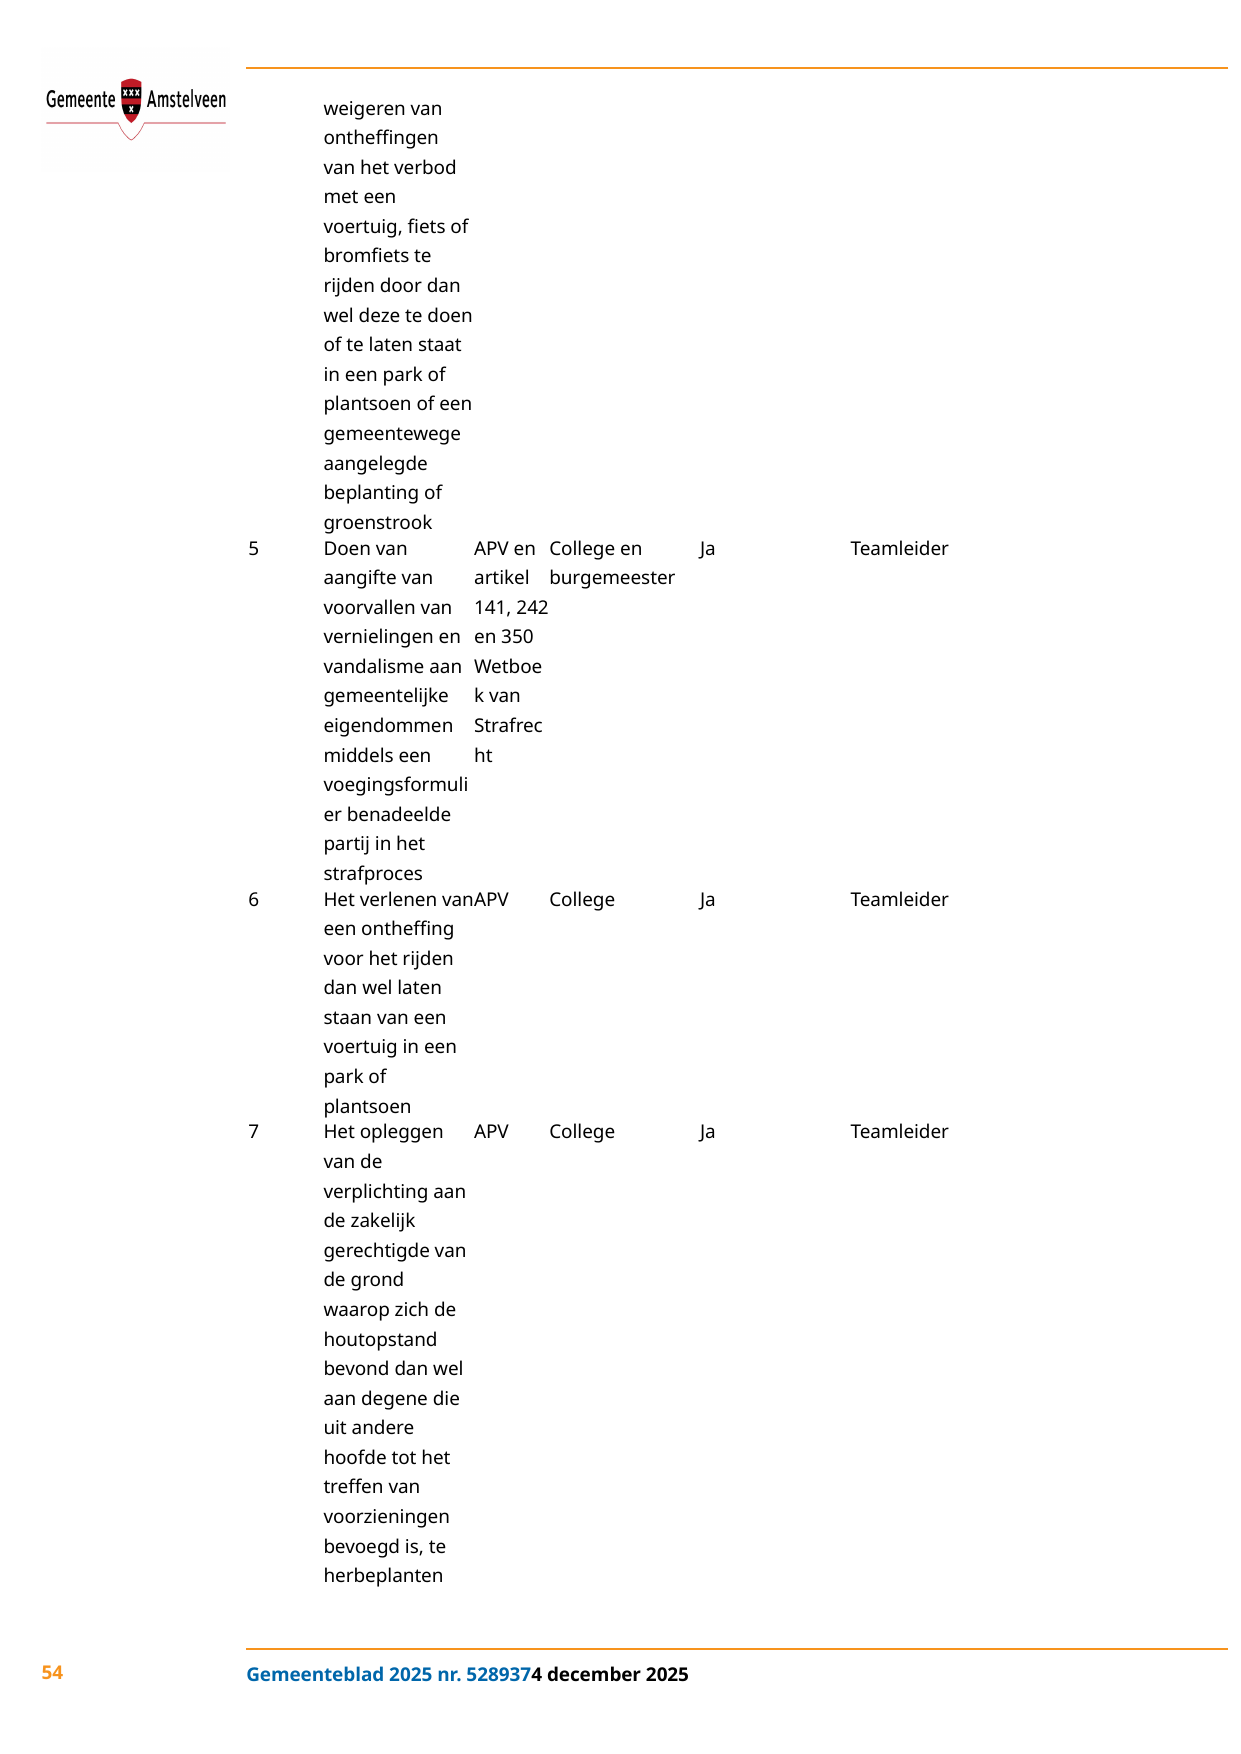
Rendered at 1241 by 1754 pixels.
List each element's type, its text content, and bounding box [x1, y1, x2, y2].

table_cell Teamleider [850, 886, 1076, 1119]
table_cell [248, 95, 323, 535]
table_cell College [549, 1119, 700, 1588]
table_cell Doen van aangifte van voorvallen van vernielingen en vandalisme aan gemeentelijke eigendommen middels een voegingsformulier benadeelde partij in het strafproces [323, 535, 474, 886]
table_cell APV [474, 1119, 549, 1588]
table_cell [700, 95, 850, 535]
table_cell APV en artikel 141, 242 en 350 Wetboek van Strafrecht [474, 535, 549, 886]
table_cell APV [474, 886, 549, 1119]
table_cell [850, 95, 1076, 535]
table_cell Ja [700, 886, 850, 1119]
table_cell [474, 95, 549, 535]
table_cell Het verlenen van een ontheffing voor het rijden dan wel laten staan van een voertuig in een park of plantsoen [323, 886, 474, 1119]
table_cell [549, 95, 700, 535]
table_cell Teamleider [850, 1119, 1076, 1588]
table_cell College en burgemeester [549, 535, 700, 886]
table_cell Teamleider [850, 535, 1076, 886]
table_cell Het opleggen van de verplichting aan de zakelijk gerechtigde van de grond waarop zich de houtopstand bevond dan wel aan degene die uit andere hoofde tot het treffen van voorzieningen bevoegd is, te herbeplanten [323, 1119, 474, 1588]
table_cell 7 [248, 1119, 323, 1588]
table_cell [1076, 95, 1152, 535]
table_cell Ja [700, 1119, 850, 1588]
table_cell [1076, 535, 1152, 886]
table_cell Ja [700, 535, 850, 886]
table_cell [1076, 1119, 1152, 1588]
picture [41, 47, 231, 172]
table_cell 5 [248, 535, 323, 886]
table_cell weigeren van ontheffingen van het verbod met een voertuig, fiets of bromfiets te rijden door dan wel deze te doen of te laten staat in een park of plantsoen of een gemeentewege aangelegde beplanting of groenstrook [323, 95, 474, 535]
table_cell [1076, 886, 1152, 1119]
table_cell College [549, 886, 700, 1119]
table_cell 6 [248, 886, 323, 1119]
